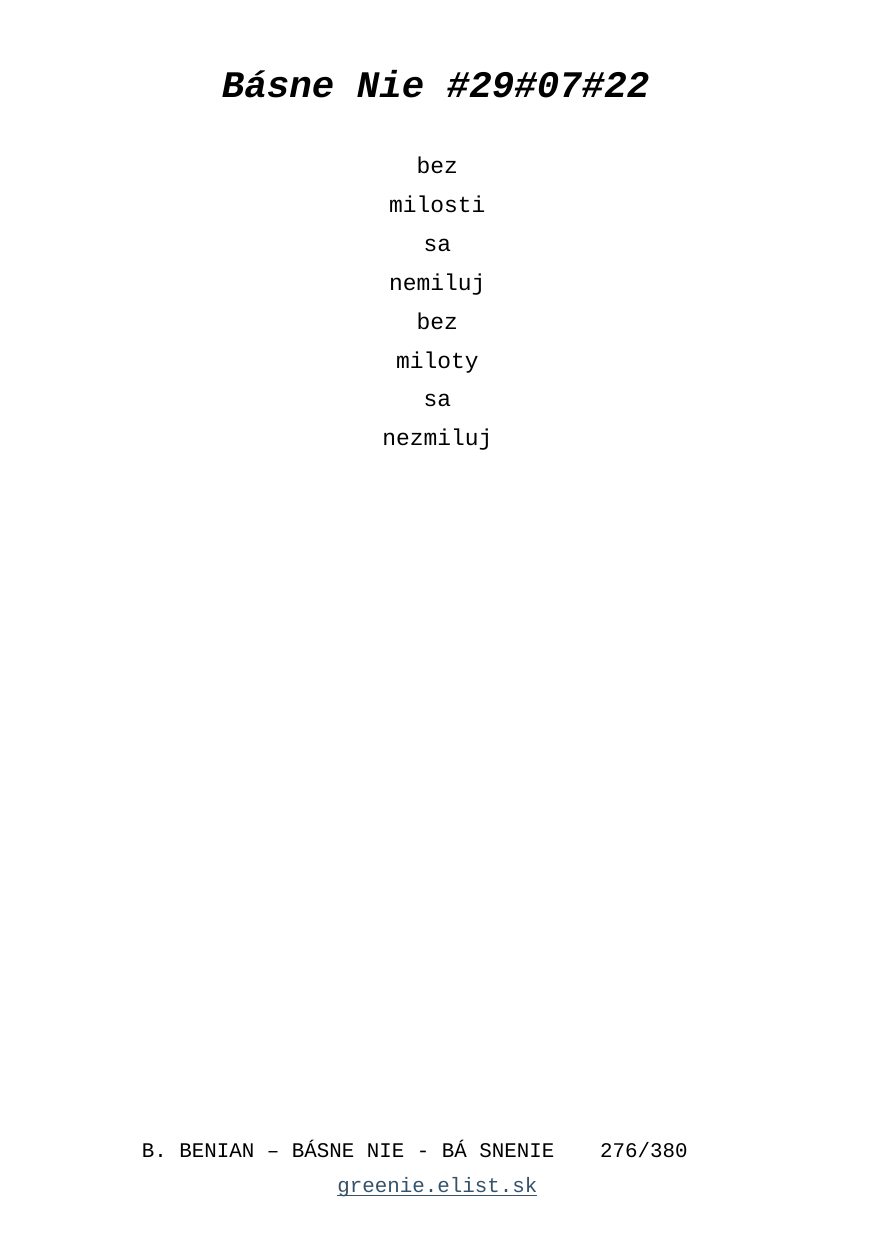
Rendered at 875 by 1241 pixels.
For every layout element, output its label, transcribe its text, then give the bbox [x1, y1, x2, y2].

subtitle Básne Nie #29#07#22 [41, 66, 833, 109]
text bez milosti sa nemiluj bez miloty sa nezmiluj [41, 155, 833, 453]
